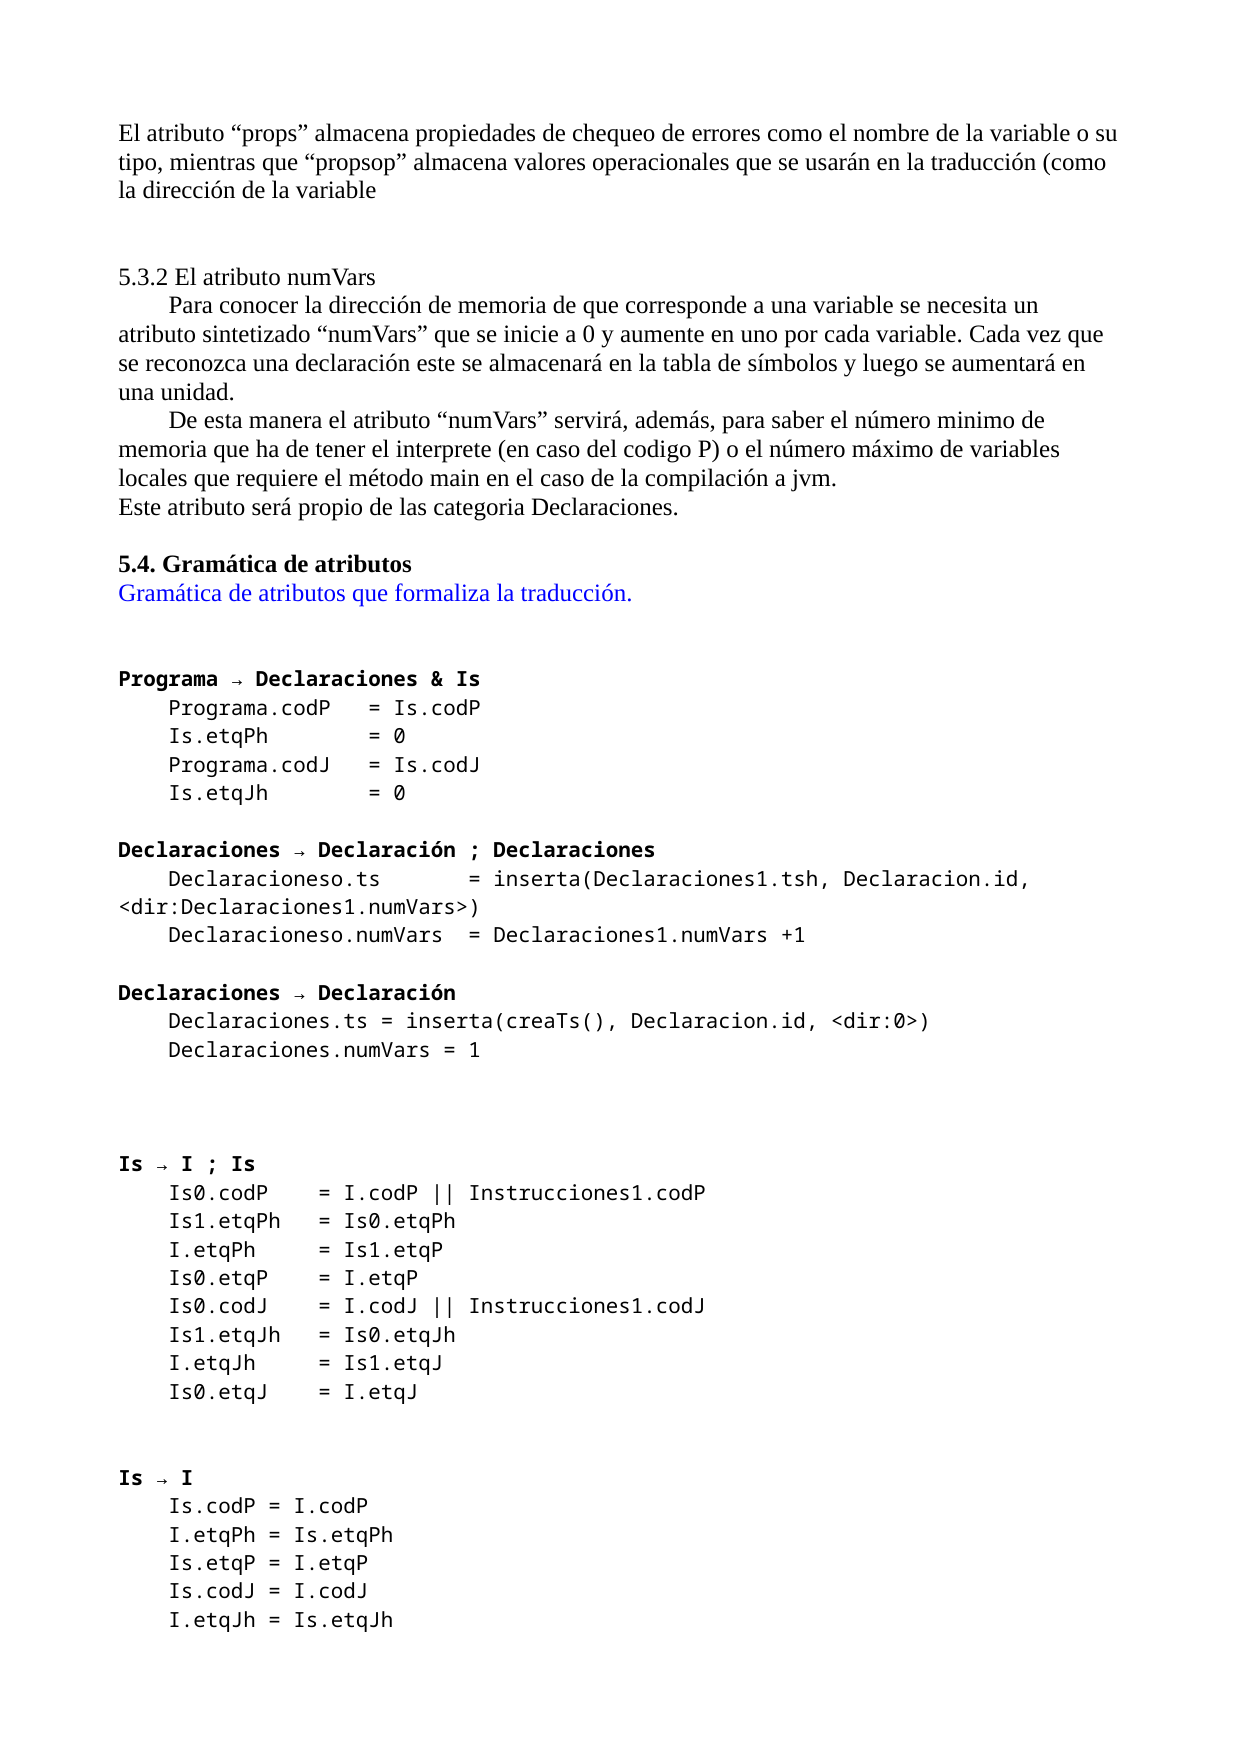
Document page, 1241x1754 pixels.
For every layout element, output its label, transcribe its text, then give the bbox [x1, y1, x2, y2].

text I.etqPh = Is1.etqP [118, 1235, 1122, 1263]
text Is → I ; Is [118, 1149, 1122, 1178]
text 5.3.2 El atributo numVars [118, 262, 1122, 291]
text Este atributo será propio de las categoria Declaraciones. [118, 492, 1122, 521]
text Para conocer la dirección de memoria de que corresponde a una variable se necesita un atributo sintetizado “numVars” que se inicie a 0 y aumente en uno por cada variable. Cada vez que se reconozca una declaración este se almacenará en la tabla de símbolos y luego se aumentará en una unidad. [118, 291, 1122, 406]
text Declaraciones.ts = inserta(creaTs(), Declaracion.id, <dir:0>) [118, 1006, 1122, 1035]
text Is0.codP = I.codP || Instrucciones1.codP [118, 1178, 1122, 1206]
text Is1.etqPh = Is0.etqPh [118, 1206, 1122, 1235]
text I.etqJh = Is.etqJh [118, 1605, 1122, 1633]
text Declaracioneso.ts = inserta(Declaraciones1.tsh, Declaracion.id, <dir:Declaraciones1.numVars>) [118, 864, 1122, 921]
text Declaraciones → Declaración ; Declaraciones [118, 835, 1122, 864]
text I.etqPh = Is.etqPh [118, 1520, 1122, 1548]
text Declaraciones → Declaración [118, 978, 1122, 1006]
text Declaraciones.numVars = 1 [118, 1035, 1122, 1063]
text Is.codJ = I.codJ [118, 1577, 1122, 1605]
text Is.etqP = I.etqP [118, 1548, 1122, 1577]
text Gramática de atributos que formaliza la traducción. [118, 578, 1122, 607]
text Programa → Declaraciones & Is [118, 664, 1122, 693]
text Is.etqPh = 0 [118, 721, 1122, 750]
text Is.codP = I.codP [118, 1491, 1122, 1520]
text Programa.codJ = Is.codJ [118, 750, 1122, 778]
text Declaracioneso.numVars = Declaraciones1.numVars +1 [118, 921, 1122, 949]
text El atributo “props” almacena propiedades de chequeo de errores como el nombre de la variable o su tipo, mientras que “propsop” almacena valores operacionales que se usarán en la traducción (como la dirección de la variable [118, 118, 1122, 204]
text Is0.codJ = I.codJ || Instrucciones1.codJ [118, 1292, 1122, 1320]
text Is0.etqP = I.etqP [118, 1263, 1122, 1292]
text Is → I [118, 1463, 1122, 1491]
text Is1.etqJh = Is0.etqJh [118, 1320, 1122, 1348]
text De esta manera el atributo “numVars” servirá, además, para saber el número minimo de memoria que ha de tener el interprete (en caso del codigo P) o el número máximo de variables locales que requiere el método main en el caso de la compilación a jvm. [118, 406, 1122, 492]
text Programa.codP = Is.codP [118, 693, 1122, 721]
text I.etqJh = Is1.etqJ [118, 1348, 1122, 1377]
text Is.etqJh = 0 [118, 778, 1122, 807]
text Is0.etqJ = I.etqJ [118, 1377, 1122, 1405]
text 5.4. Gramática de atributos [118, 549, 1122, 578]
